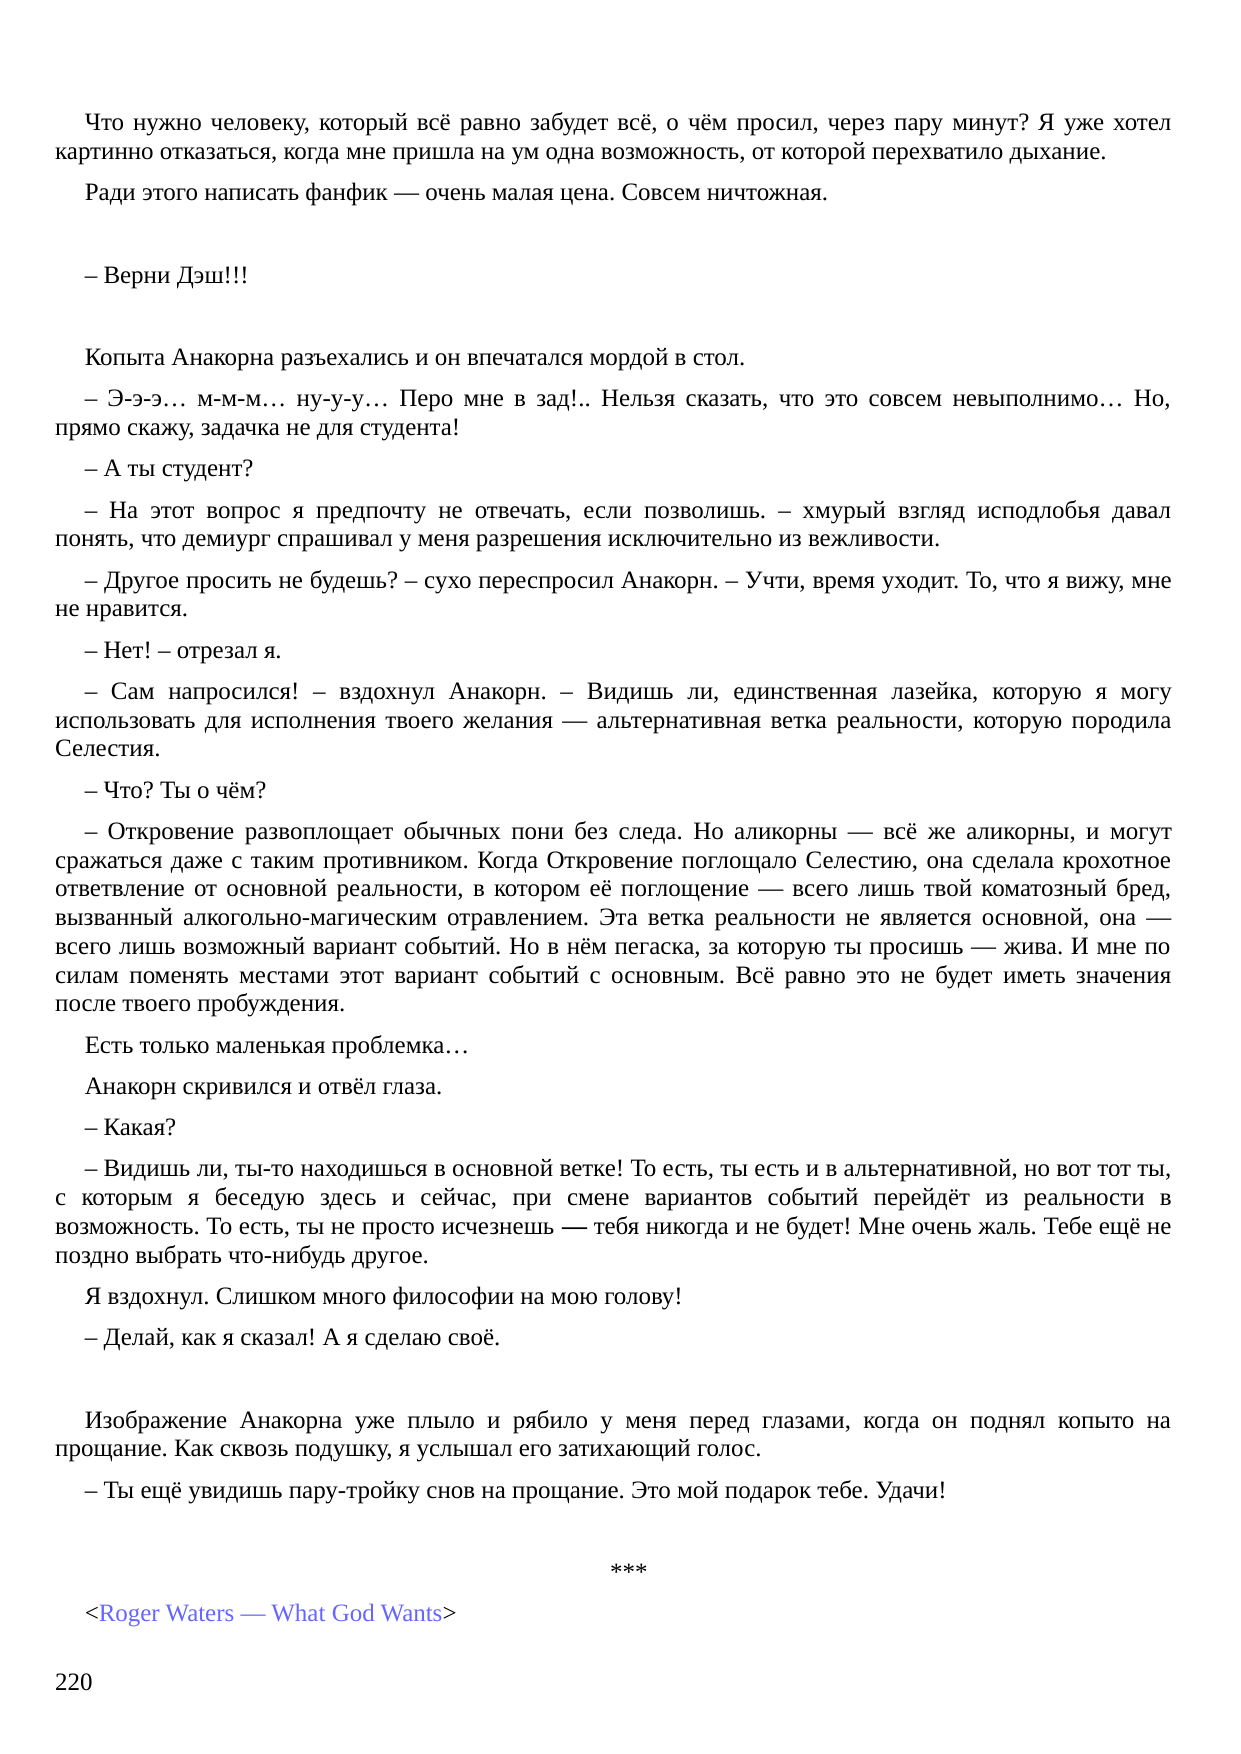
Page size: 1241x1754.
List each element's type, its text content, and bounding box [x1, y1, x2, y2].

text – Ты ещё увидишь пару-тройку снов на прощание. Это мой подарок тебе. Удачи! [55, 1475, 1173, 1503]
text – На этот вопрос я предпочту не отвечать, если позволишь. – хмурый взгляд исподлобья давал понять, что демиург спрашивал у меня разрешения исключительно из вежливости. [55, 495, 1173, 552]
text – Видишь ли, ты-то находишься в основной ветке! То есть, ты есть и в альтернативной, но вот тот ты, с которым я беседую здесь и сейчас, при смене вариантов событий перейдёт из реальности в возможность. То есть, ты не просто исчезнешь — тебя никогда и не будет! Мне очень жаль. Тебе ещё не поздно выбрать что-нибудь другое. [55, 1153, 1173, 1268]
text – А ты студент? [55, 453, 1173, 482]
text – Какая? [55, 1112, 1173, 1141]
text – Другое просить не будешь? – сухо переспросил Анакорн. – Учти, время уходит. То, что я вижу, мне не нравится. [55, 565, 1173, 622]
text Есть только маленькая проблемка… [55, 1030, 1173, 1058]
text Что нужно человеку, который всё равно забудет всё, о чём просил, через пару минут? Я уже хотел картинно отказаться, когда мне пришла на ум одна возможность, от которой перехватило дыхание. [55, 107, 1173, 165]
text – Верни Дэш!!! [55, 260, 1173, 288]
text Изображение Анакорна уже плыло и рябило у меня перед глазами, когда он поднял копыто на прощание. Как сквозь подушку, я услышал его затихающий голос. [55, 1405, 1173, 1462]
text – Делай, как я сказал! А я сделаю своё. [55, 1322, 1173, 1351]
text – Что? Ты о чём? [55, 775, 1173, 803]
text – Откровение развоплощает обычных пони без следа. Но аликорны — всё же аликорны, и могут сражаться даже с таким противником. Когда Откровение поглощало Селестию, она сделала крохотное ответвление от основной реальности, в котором её поглощение — всего лишь твой коматозный бред, вызванный алкогольно-магическим отравлением. Эта ветка реальности не является основной, она — всего лишь возможный вариант событий. Но в нём пегаска, за которую ты просишь — жива. И мне по силам поменять местами этот вариант событий с основным. Всё равно это не будет иметь значения после твоего пробуждения. [55, 816, 1173, 1017]
text – Нет! – отрезал я. [55, 635, 1173, 663]
text *** [55, 1557, 1173, 1586]
text Копыта Анакорна разъехались и он впечатался мордой в стол. [55, 342, 1173, 371]
text – Сам напросился! – вздохнул Анакорн. – Видишь ли, единственная лазейка, которую я могу использовать для исполнения твоего желания — альтернативная ветка реальности, которую породила Селестия. [55, 676, 1173, 762]
text Я вздохнул. Слишком много философии на мою голову! [55, 1281, 1173, 1310]
text Ради этого написать фанфик — очень малая цена. Совсем ничтожная. [55, 177, 1173, 206]
text Анакорн скривился и отвёл глаза. [55, 1071, 1173, 1100]
text <Roger Waters — What God Wants> [55, 1598, 1173, 1627]
text – Э-э-э… м-м-м… ну-у-у… Перо мне в зад!.. Нельзя сказать, что это совсем невыполнимо… Но, прямо скажу, задачка не для студента! [55, 383, 1173, 441]
